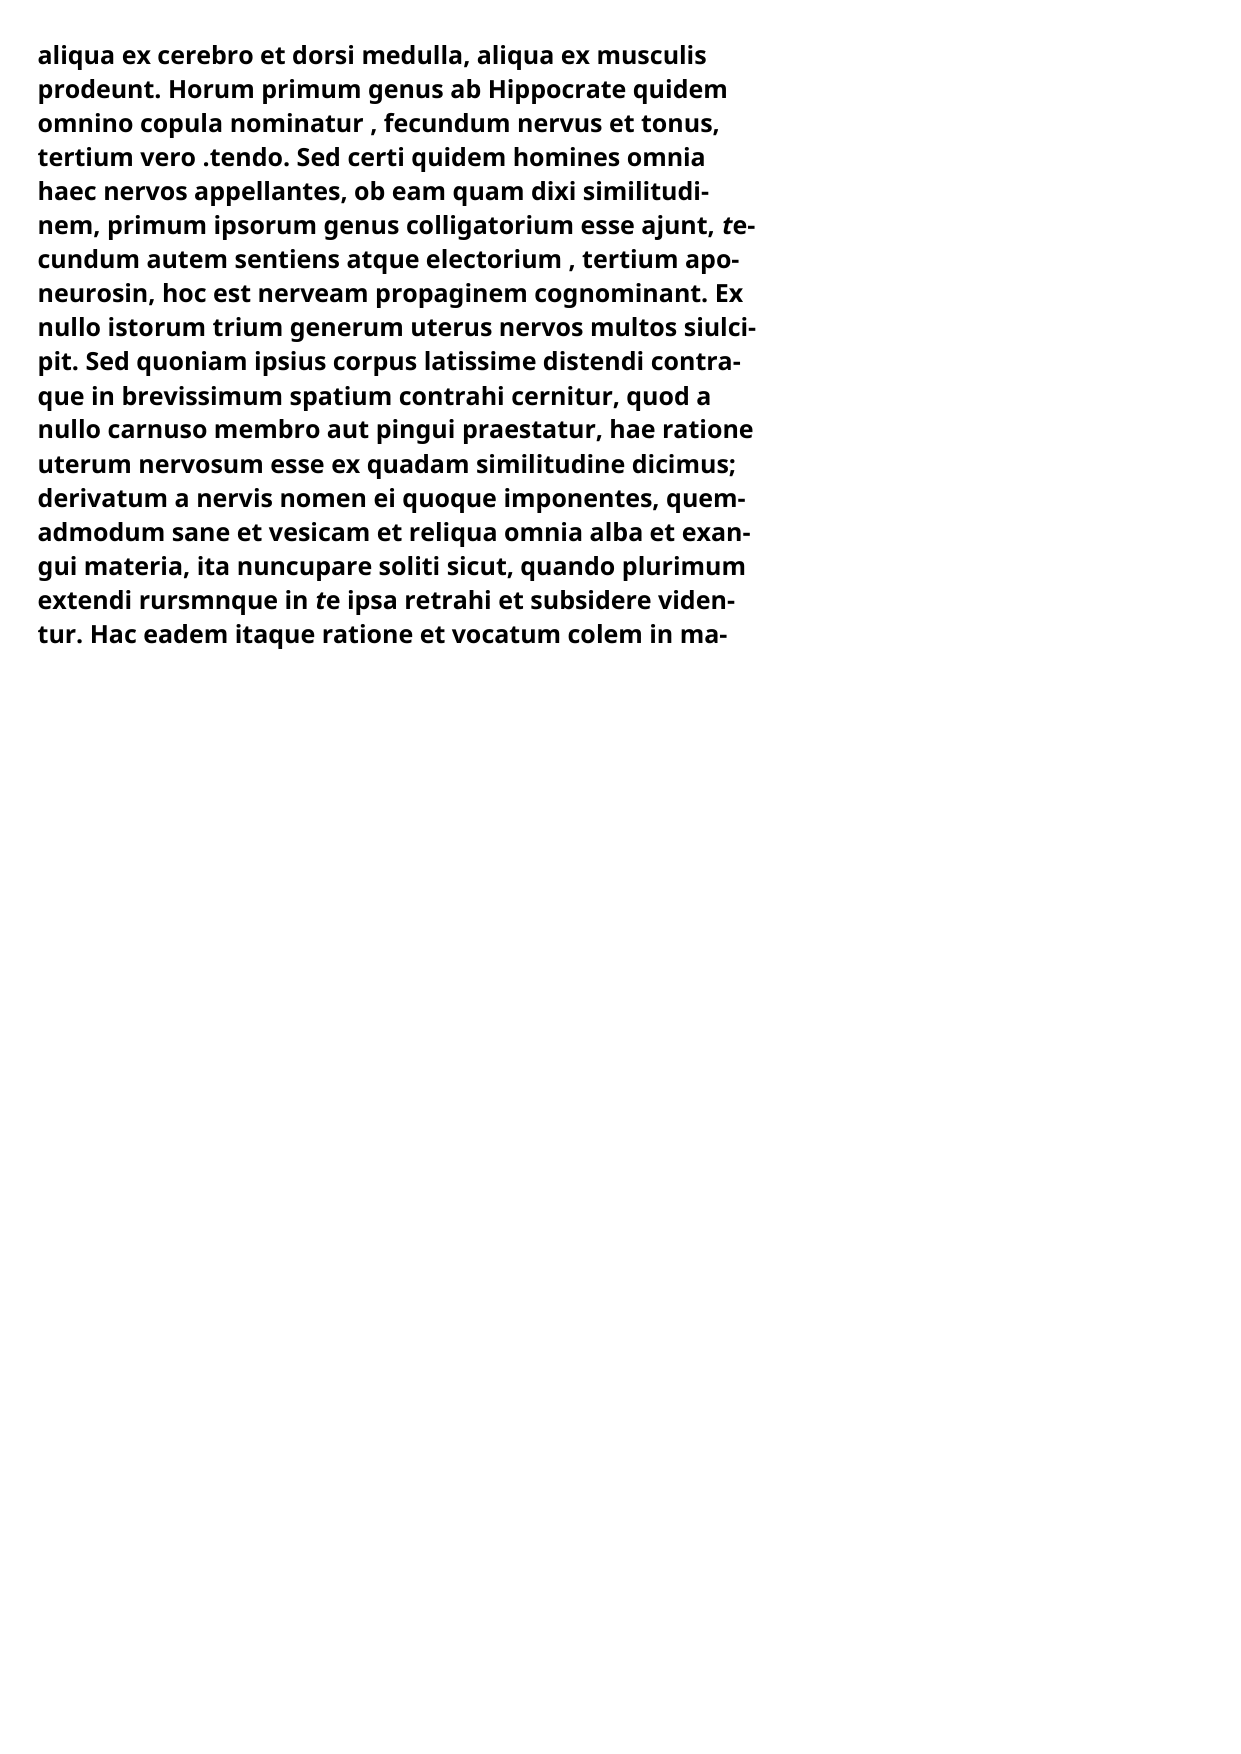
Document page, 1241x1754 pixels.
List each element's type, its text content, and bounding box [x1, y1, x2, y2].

text aliqua ex cerebro et dorsi medulla, aliqua ex musculis prodeunt. Horum primum genus ab Hippocrate quidem omnino copula nominatur , fecundum nervus et tonus, tertium vero .tendo. Sed certi quidem homines omnia haec nervos appellantes, ob eam quam dixi similitudi- nem, primum ipsorum genus colligatorium esse ajunt, te- cundum autem sentiens atque electorium , tertium apo- neurosin, hoc est nerveam propaginem cognominant. Ex nullo istorum trium generum uterus nervos multos siulci- pit. Sed quoniam ipsius corpus latissime distendi contra- que in brevissimum spatium contrahi cernitur, quod a nullo carnuso membro aut pingui praestatur, hae ratione uterum nervosum esse ex quadam similitudine dicimus; derivatum a nervis nomen ei quoque imponentes, quem- admodum sane et vesicam et reliqua omnia alba et exan- gui materia, ita nuncupare soliti sicut, quando plurimum extendi rursmnque in te ipsa retrahi et subsidere viden- tur. Hac eadem itaque ratione et vocatum colem in ma- [37, 37, 1203, 651]
